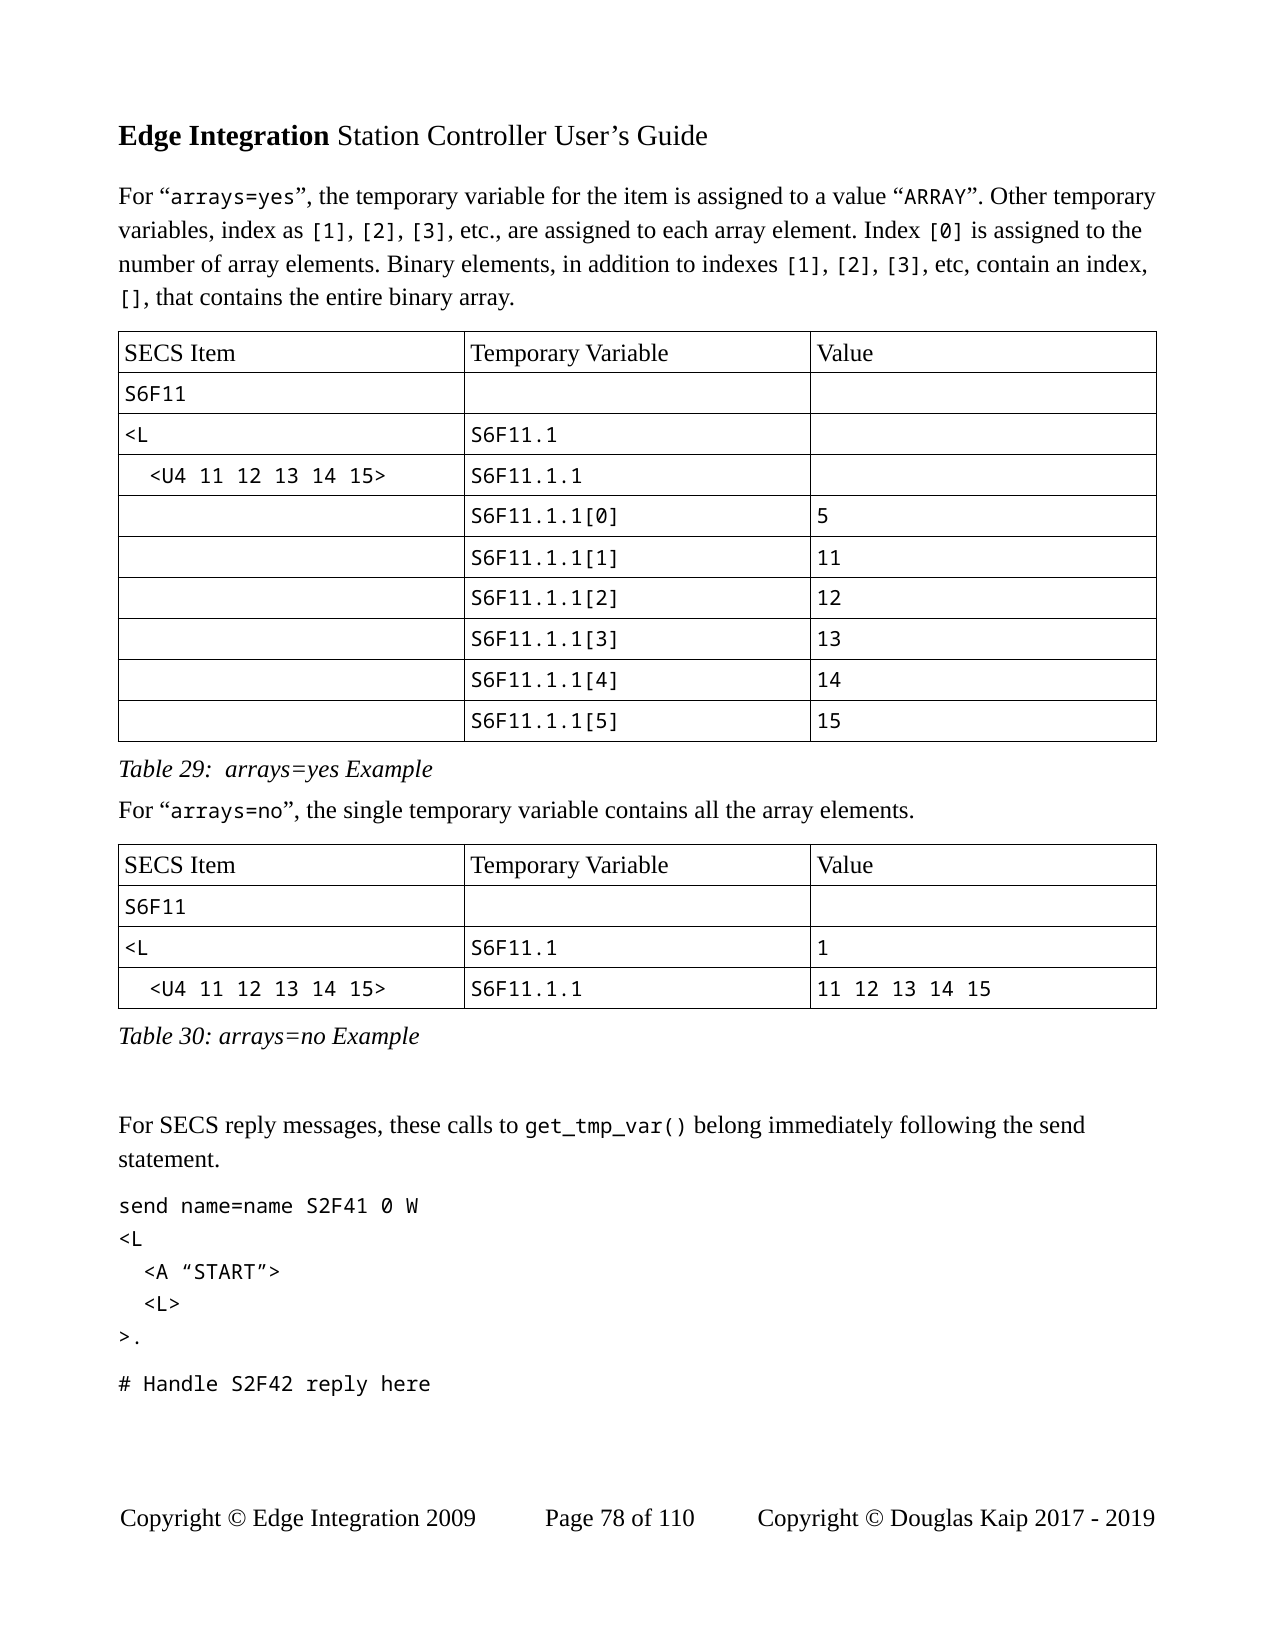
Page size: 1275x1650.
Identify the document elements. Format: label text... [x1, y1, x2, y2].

table_cell S6F11 [119, 886, 464, 926]
table_cell <L [119, 414, 464, 454]
table_cell 13 [811, 619, 1156, 659]
table_cell [119, 578, 464, 618]
table_cell S6F11.1 [465, 927, 810, 967]
text For “arrays=yes”, the temporary variable for the item is assigned to a value “ARRAY”. Other temporary variables, index as [1], [2], [3], etc., are assigned to each array element. Index [0] is assigned to the number of array elements. Binary elements, in addition to indexes [1], [2], [3], etc, contain an index, [], that contains the entire binary array. [118, 181, 1157, 312]
table_cell [119, 660, 464, 699]
table_cell 14 [811, 660, 1156, 699]
table_header Value [811, 332, 1156, 372]
table_header Temporary Variable [465, 332, 810, 372]
text Table 30: arrays=no Example [118, 1021, 1157, 1050]
table_cell S6F11.1.1 [465, 968, 810, 1008]
table_cell <U4 11 12 13 14 15> [119, 968, 464, 1008]
table_cell [119, 701, 464, 741]
table_cell [811, 414, 1156, 454]
table_cell S6F11.1.1[2] [465, 578, 810, 618]
text send name=name S2F41 0 W <L <A “START”> <L> >. [118, 1192, 1157, 1350]
table_cell S6F11.1.1[1] [465, 537, 810, 577]
table_header Value [811, 845, 1156, 885]
table_cell 5 [811, 496, 1156, 536]
text # Handle S2F42 reply here [118, 1369, 1157, 1398]
table_cell S6F11.1.1 [465, 455, 810, 495]
table_cell 12 [811, 578, 1156, 618]
table_cell [119, 496, 464, 536]
table_cell 1 [811, 927, 1156, 967]
table_cell [465, 373, 810, 413]
table_header SECS Item [119, 332, 464, 372]
table_cell [811, 886, 1156, 926]
table_cell S6F11 [119, 373, 464, 413]
table_cell S6F11.1.1[5] [465, 701, 810, 741]
table_cell 11 12 13 14 15 [811, 968, 1156, 1008]
table_cell 11 [811, 537, 1156, 577]
table_cell S6F11.1.1[0] [465, 496, 810, 536]
table_cell 15 [811, 701, 1156, 741]
table_cell [119, 537, 464, 577]
table_cell <L [119, 927, 464, 967]
table_cell [119, 619, 464, 659]
table_cell S6F11.1.1[3] [465, 619, 810, 659]
table_cell [465, 886, 810, 926]
table_cell [811, 373, 1156, 413]
table_cell S6F11.1 [465, 414, 810, 454]
table_header Temporary Variable [465, 845, 810, 885]
text For “arrays=no”, the single temporary variable contains all the array elements. [118, 795, 1157, 825]
text For SECS reply messages, these calls to get_tmp_var() belong immediately following the send statement. [118, 1110, 1157, 1173]
table_cell <U4 11 12 13 14 15> [119, 455, 464, 495]
table_cell S6F11.1.1[4] [465, 660, 810, 699]
table_header SECS Item [119, 845, 464, 885]
text Table 29: arrays=yes Example [118, 754, 1157, 783]
table_cell [811, 455, 1156, 495]
